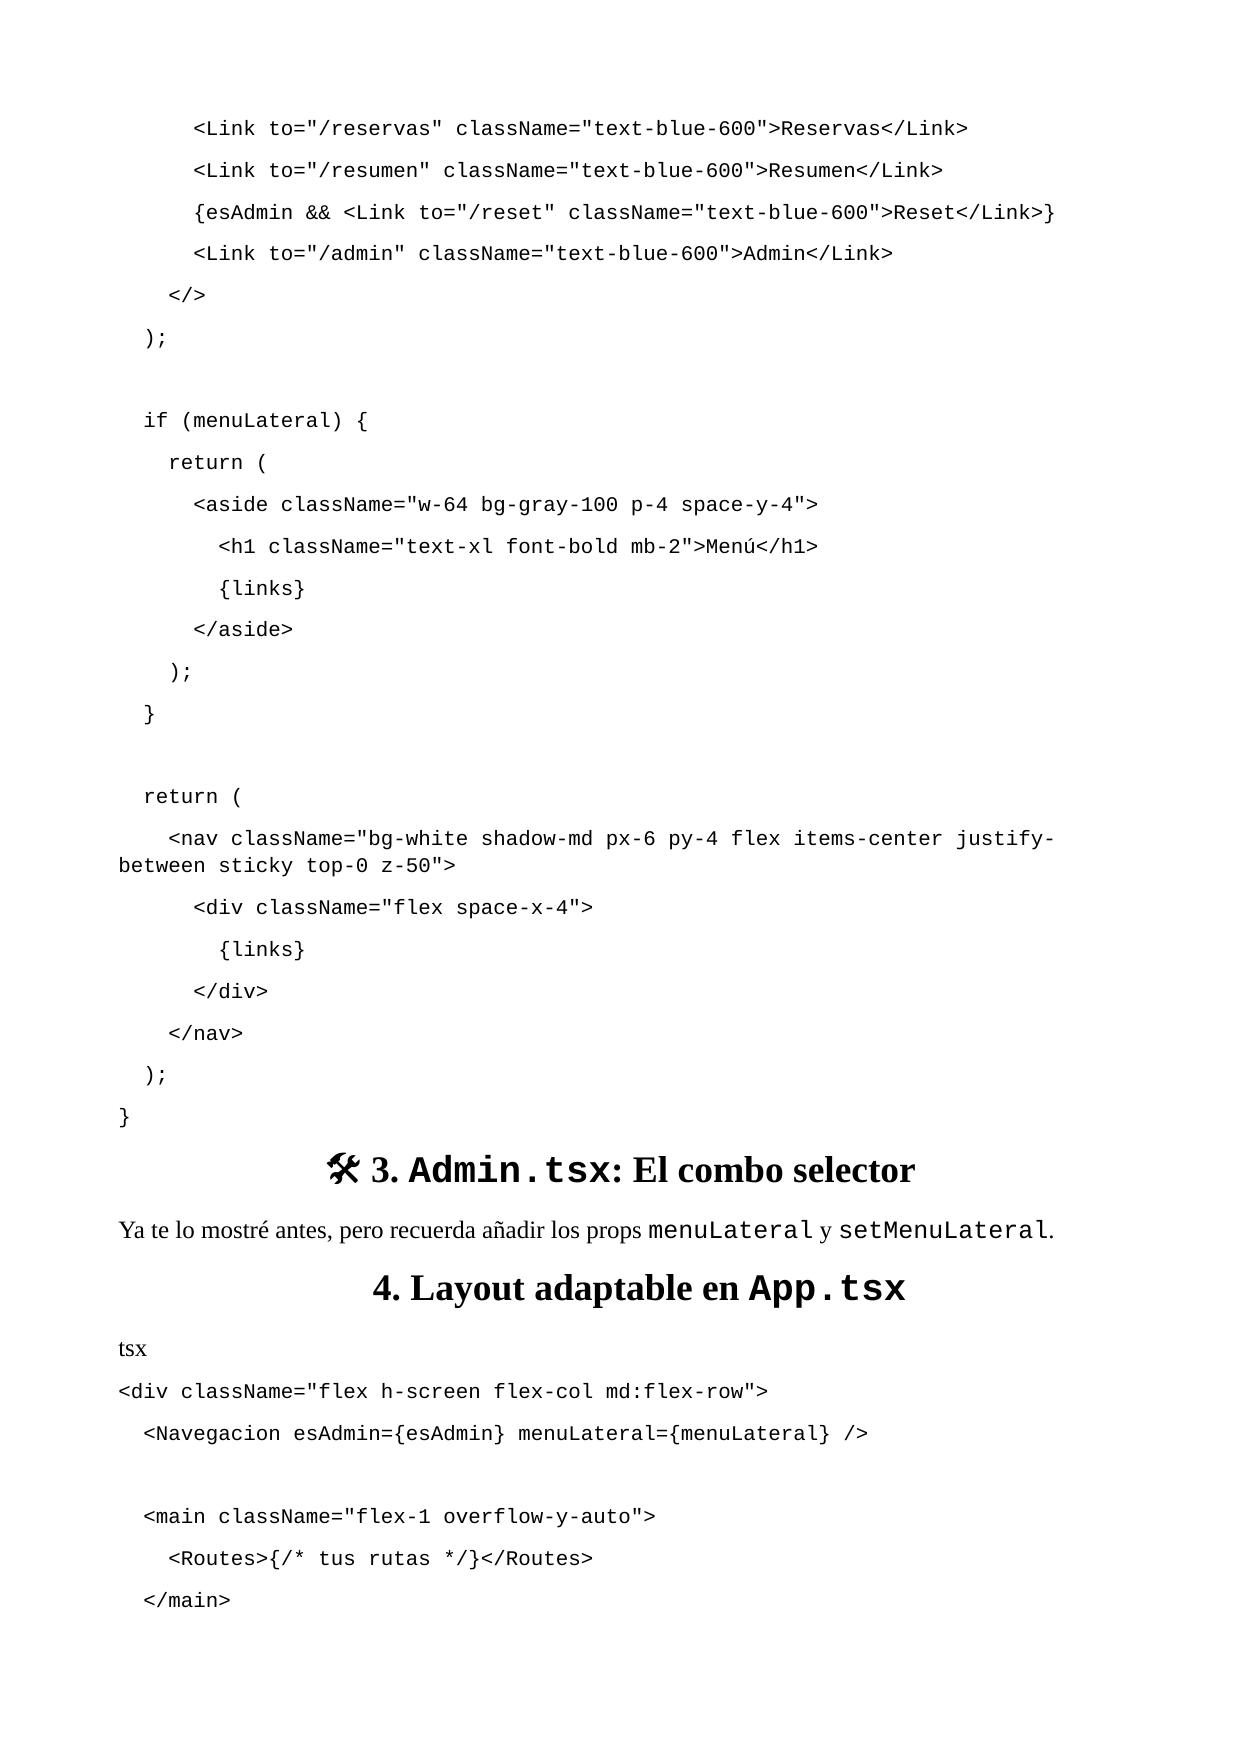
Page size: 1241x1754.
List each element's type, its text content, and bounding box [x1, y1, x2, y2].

text return ( [118, 786, 1122, 810]
subtitle 🔀 4. Layout adaptable en App.tsx [118, 1266, 1122, 1312]
text <Link to="/admin" className="text-blue-600">Admin</Link> [118, 243, 1122, 267]
text ); [118, 661, 1122, 685]
text if (menuLateral) { [118, 411, 1122, 434]
text <Link to="/reservas" className="text-blue-600">Reservas</Link> [118, 118, 1122, 142]
subtitle 🛠️ 3. Admin.tsx: El combo selector [118, 1148, 1122, 1194]
text } [118, 1106, 1122, 1130]
text </aside> [118, 619, 1122, 643]
text {esAdmin && <Link to="/reset" className="text-blue-600">Reset</Link>} [118, 202, 1122, 225]
text <div className="flex h-screen flex-col md:flex-row"> [118, 1381, 1122, 1404]
text <nav className="bg-white shadow-md px-6 py-4 flex items-center justify-between sticky top-0 z-50"> [118, 828, 1122, 879]
text {links} [118, 578, 1122, 601]
text <h1 className="text-xl font-bold mb-2">Menú</h1> [118, 536, 1122, 559]
text <Link to="/resumen" className="text-blue-600">Resumen</Link> [118, 160, 1122, 183]
text </> [118, 285, 1122, 309]
text tsx [118, 1333, 1122, 1362]
text ); [118, 327, 1122, 351]
text {links} [118, 939, 1122, 963]
text ); [118, 1064, 1122, 1088]
text <Routes>{/* tus rutas */}</Routes> [118, 1548, 1122, 1572]
text </main> [118, 1590, 1122, 1613]
text <Navegacion esAdmin={esAdmin} menuLateral={menuLateral} /> [118, 1423, 1122, 1446]
text </div> [118, 981, 1122, 1004]
text </nav> [118, 1022, 1122, 1046]
text } [118, 703, 1122, 727]
text Ya te lo mostré antes, pero recuerda añadir los props menuLateral y setMenuLateral. [118, 1216, 1122, 1246]
text <main className="flex-1 overflow-y-auto"> [118, 1506, 1122, 1530]
text <div className="flex space-x-4"> [118, 897, 1122, 921]
text return ( [118, 452, 1122, 476]
text <aside className="w-64 bg-gray-100 p-4 space-y-4"> [118, 494, 1122, 518]
